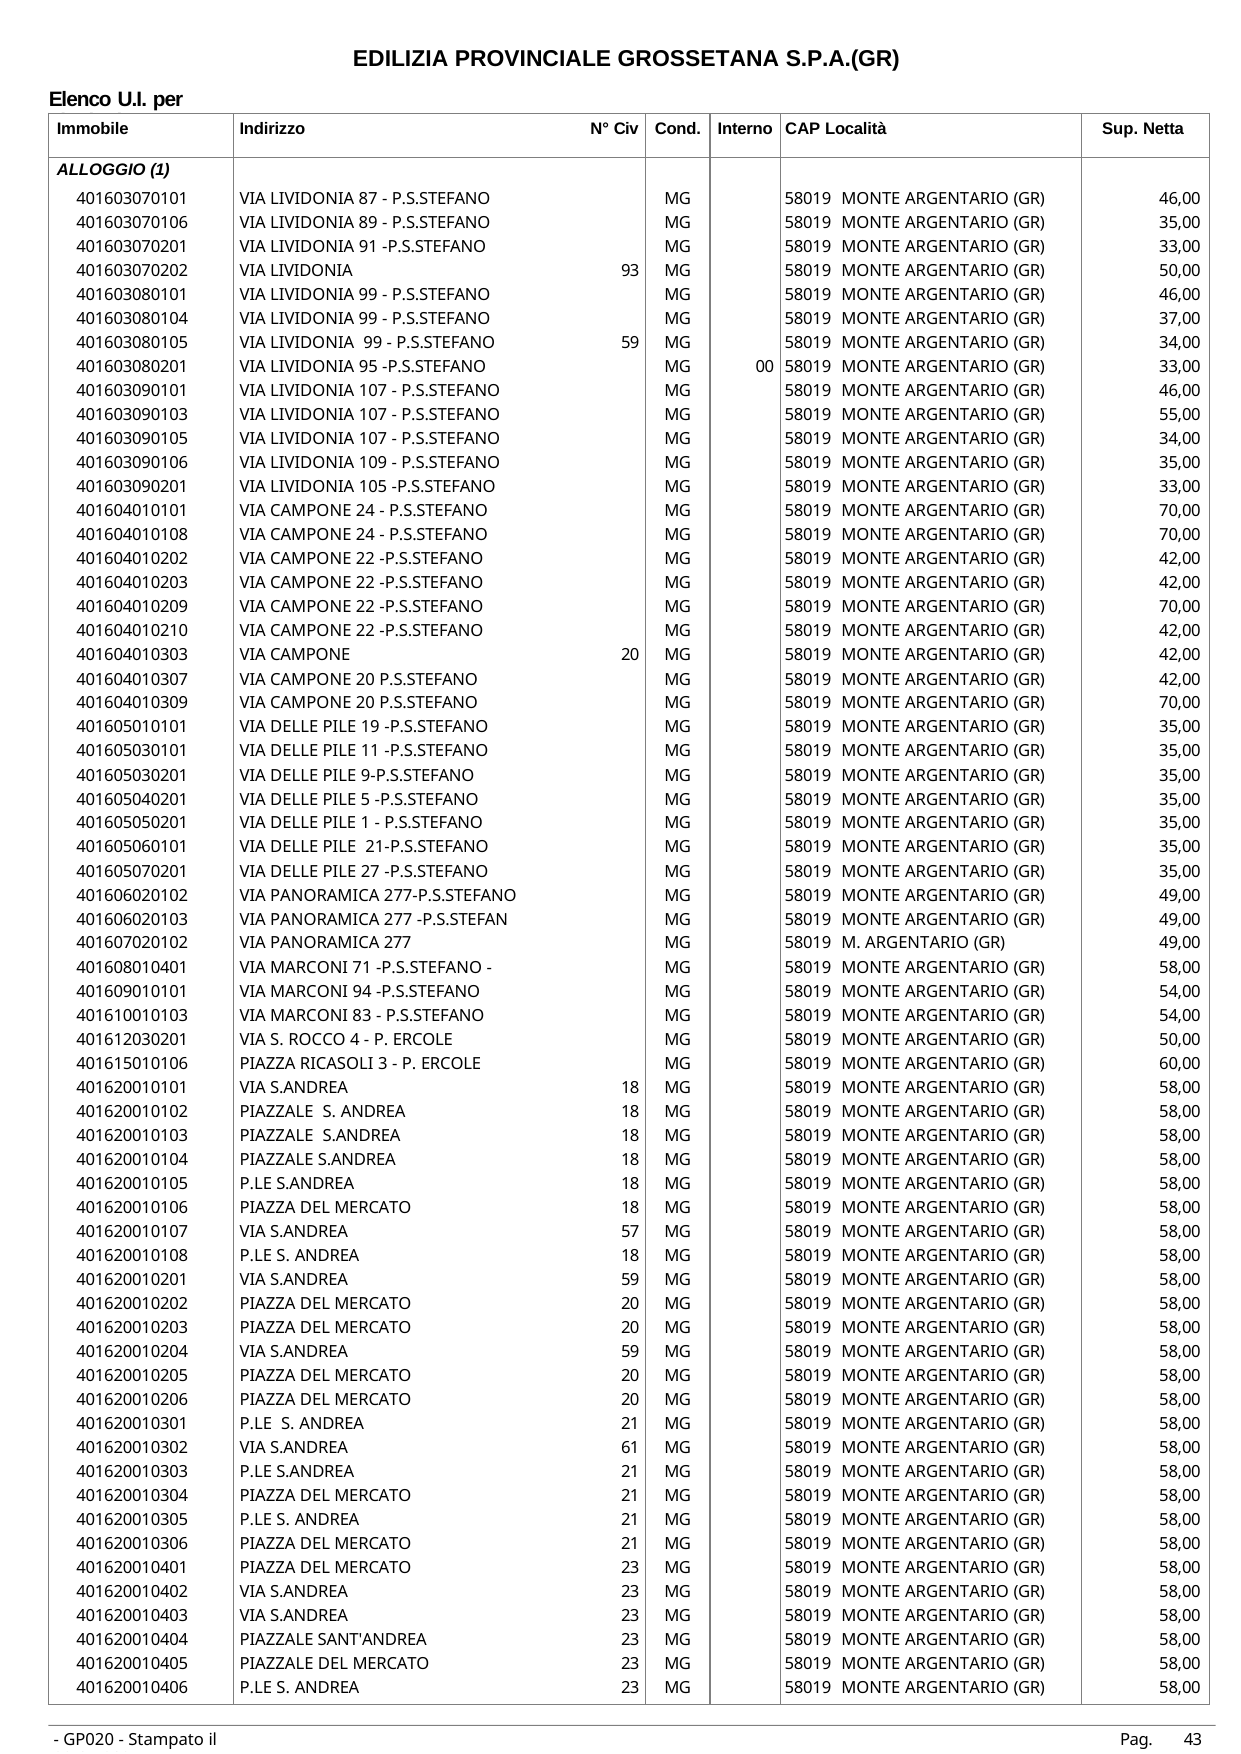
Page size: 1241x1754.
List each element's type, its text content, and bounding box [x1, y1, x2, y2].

table_cell 401620010403 [49, 1603, 233, 1627]
table_cell MG [646, 1339, 709, 1362]
table_cell 401620010107 [49, 1218, 233, 1242]
table_cell 58019 [781, 1098, 836, 1122]
table_cell [711, 618, 780, 642]
table_cell 401603090201 [49, 474, 233, 498]
table_cell 20 [561, 1363, 645, 1386]
table_cell 61 [561, 1435, 645, 1458]
table_cell 58019 [781, 810, 836, 834]
table_cell MONTE ARGENTARIO (GR) [836, 1506, 1081, 1531]
table_cell VIA CAMPONE 24 - P.S.STEFANO [234, 522, 561, 546]
table_cell 35,00 [1082, 450, 1209, 474]
table_cell 20 [561, 1314, 645, 1338]
table_cell 18 [561, 1098, 645, 1122]
table_cell [711, 474, 780, 498]
table_cell [711, 1435, 780, 1458]
table_cell 401620010305 [49, 1506, 233, 1531]
table_cell MG [646, 354, 709, 378]
table_cell 18 [561, 1170, 645, 1194]
table_cell [561, 738, 645, 762]
table_cell [561, 882, 645, 906]
table_cell 401620010401 [49, 1555, 233, 1578]
table_cell 58019 [781, 1290, 836, 1314]
table_cell 58019 [781, 714, 836, 738]
table_cell MG [646, 378, 709, 402]
table_cell MONTE ARGENTARIO (GR) [836, 1098, 1081, 1122]
table_cell [561, 930, 645, 954]
table_cell 401620010306 [49, 1531, 233, 1554]
table_cell 401620010105 [49, 1170, 233, 1194]
table_cell [561, 158, 645, 184]
table_cell MONTE ARGENTARIO (GR) [836, 1603, 1081, 1627]
table_cell MG [646, 1218, 709, 1242]
table_cell P.LE S.ANDREA [234, 1170, 561, 1194]
table_cell 401605040201 [49, 786, 233, 810]
table_cell PIAZZA DEL MERCATO [234, 1386, 561, 1410]
table_cell VIA DELLE PILE 21-P.S.STEFANO [234, 834, 561, 858]
table_header Interno [711, 114, 780, 157]
table_cell [561, 498, 645, 522]
table_cell MG [646, 282, 709, 306]
table_cell 58019 [781, 1363, 836, 1386]
table_cell MG [646, 1194, 709, 1218]
table_cell 50,00 [1082, 1026, 1209, 1050]
table_cell 58019 [781, 834, 836, 858]
table_cell 58019 [781, 786, 836, 810]
table_cell [561, 354, 645, 378]
table_cell [711, 1483, 780, 1506]
table_cell MG [646, 930, 709, 954]
table_cell 23 [561, 1651, 645, 1674]
table_cell 58019 [781, 330, 836, 354]
table_cell 401606020103 [49, 906, 233, 930]
table_cell 58,00 [1082, 1555, 1209, 1578]
table_cell MG [646, 1651, 709, 1674]
table_cell VIA CAMPONE 20 P.S.STEFANO [234, 666, 561, 690]
table_cell 58,00 [1082, 1098, 1209, 1122]
table_cell VIA DELLE PILE 27 -P.S.STEFANO [234, 858, 561, 882]
table_cell [711, 1050, 780, 1074]
table_cell VIA S.ANDREA [234, 1435, 561, 1458]
table_cell VIA CAMPONE 24 - P.S.STEFANO [234, 498, 561, 522]
table_cell 58019 [781, 930, 836, 954]
table_cell [711, 1579, 780, 1602]
table_cell 401603090105 [49, 426, 233, 450]
table_cell 58,00 [1082, 1194, 1209, 1218]
table_cell MONTE ARGENTARIO (GR) [836, 714, 1081, 738]
table_cell 58019 [781, 1002, 836, 1026]
table_cell MONTE ARGENTARIO (GR) [836, 618, 1081, 642]
table_cell MONTE ARGENTARIO (GR) [836, 1170, 1081, 1194]
table_cell 58019 [781, 1531, 836, 1554]
table_cell [561, 762, 645, 786]
table_cell 401620010101 [49, 1074, 233, 1098]
table_cell 401620010102 [49, 1098, 233, 1122]
table_cell VIA LIVIDONIA [234, 258, 561, 282]
table_cell MONTE ARGENTARIO (GR) [836, 738, 1081, 762]
table_cell [711, 184, 780, 210]
table_cell [781, 158, 836, 184]
table_cell [561, 810, 645, 834]
table_cell [711, 642, 780, 666]
table_cell [711, 1098, 780, 1122]
table_cell 401620010303 [49, 1459, 233, 1482]
table_cell VIA LIVIDONIA 107 - P.S.STEFANO [234, 426, 561, 450]
table_cell 58019 [781, 1122, 836, 1146]
table_cell 58019 [781, 426, 836, 450]
table_cell 37,00 [1082, 306, 1209, 330]
table_cell MONTE ARGENTARIO (GR) [836, 1026, 1081, 1050]
table_cell 401620010104 [49, 1146, 233, 1170]
table_cell MG [646, 1363, 709, 1386]
table_cell 58019 [781, 258, 836, 282]
table_cell 42,00 [1082, 546, 1209, 570]
table_cell VIA LIVIDONIA 105 -P.S.STEFANO [234, 474, 561, 498]
table_cell MG [646, 498, 709, 522]
table_cell MG [646, 1555, 709, 1578]
table_cell [561, 522, 645, 546]
table_cell 50,00 [1082, 258, 1209, 282]
table_cell [561, 546, 645, 570]
table_cell VIA LIVIDONIA 99 - P.S.STEFANO [234, 282, 561, 306]
table_cell MG [646, 1026, 709, 1050]
table_cell 58019 [781, 954, 836, 978]
table_cell P.LE S. ANDREA [234, 1410, 561, 1434]
table_cell MONTE ARGENTARIO (GR) [836, 1074, 1081, 1098]
table_cell MG [646, 1483, 709, 1506]
table_cell [711, 1170, 780, 1194]
table_cell MG [646, 330, 709, 354]
table_cell 58019 [781, 738, 836, 762]
table_cell 58019 [781, 1651, 836, 1674]
table_cell MONTE ARGENTARIO (GR) [836, 184, 1081, 210]
table_cell MG [646, 474, 709, 498]
table_cell [234, 158, 561, 184]
table_cell [561, 714, 645, 738]
table_cell VIA LIVIDONIA 89 - P.S.STEFANO [234, 210, 561, 234]
table_cell 58,00 [1082, 1146, 1209, 1170]
table_cell 35,00 [1082, 210, 1209, 234]
table_header CAP Località [781, 114, 1081, 157]
table_cell 58019 [781, 1074, 836, 1098]
table_cell MG [646, 1002, 709, 1026]
table_cell 401615010106 [49, 1050, 233, 1074]
table_cell 58019 [781, 402, 836, 426]
table_cell 21 [561, 1506, 645, 1531]
table_cell MG [646, 1314, 709, 1338]
table_cell VIA MARCONI 71 -P.S.STEFANO - [234, 954, 561, 978]
table_cell MG [646, 642, 709, 666]
table_cell MONTE ARGENTARIO (GR) [836, 1339, 1081, 1362]
table_cell 49,00 [1082, 930, 1209, 954]
table_cell 58019 [781, 1435, 836, 1458]
table_cell [711, 1603, 780, 1627]
table_cell 18 [561, 1074, 645, 1098]
table_cell [561, 282, 645, 306]
table_cell VIA DELLE PILE 1 - P.S.STEFANO [234, 810, 561, 834]
table_cell 70,00 [1082, 498, 1209, 522]
table_cell MONTE ARGENTARIO (GR) [836, 1314, 1081, 1338]
table_cell MONTE ARGENTARIO (GR) [836, 426, 1081, 450]
table_cell [561, 858, 645, 882]
table_cell 58019 [781, 1579, 836, 1602]
table_cell 58019 [781, 570, 836, 594]
table_cell MONTE ARGENTARIO (GR) [836, 954, 1081, 978]
table_cell [711, 1122, 780, 1146]
table_cell MONTE ARGENTARIO (GR) [836, 1555, 1081, 1578]
table_header Indirizzo [234, 114, 561, 157]
table_cell [561, 450, 645, 474]
table_cell MONTE ARGENTARIO (GR) [836, 1363, 1081, 1386]
table_cell 93 [561, 258, 645, 282]
table_cell MONTE ARGENTARIO (GR) [836, 762, 1081, 786]
table_cell MG [646, 184, 709, 210]
table_cell 401620010204 [49, 1339, 233, 1362]
table_cell [711, 426, 780, 450]
table_cell VIA DELLE PILE 5 -P.S.STEFANO [234, 786, 561, 810]
table_cell 401603070202 [49, 258, 233, 282]
table_cell 401607020102 [49, 930, 233, 954]
table_cell 401620010202 [49, 1290, 233, 1314]
table_cell [711, 378, 780, 402]
table_cell PIAZZA DEL MERCATO [234, 1290, 561, 1314]
table_cell 58019 [781, 1050, 836, 1074]
table_cell MG [646, 1603, 709, 1627]
table_cell MG [646, 426, 709, 450]
table_cell MG [646, 1050, 709, 1074]
table_cell MONTE ARGENTARIO (GR) [836, 1531, 1081, 1554]
table_cell PIAZZALE S. ANDREA [234, 1098, 561, 1122]
table_cell 58,00 [1082, 1243, 1209, 1266]
table_cell 401605060101 [49, 834, 233, 858]
table_cell VIA DELLE PILE 19 -P.S.STEFANO [234, 714, 561, 738]
table_cell MONTE ARGENTARIO (GR) [836, 1386, 1081, 1410]
table_cell 58,00 [1082, 1363, 1209, 1386]
table_cell 401603070101 [49, 184, 233, 210]
table_cell MG [646, 618, 709, 642]
table_cell 21 [561, 1483, 645, 1506]
table_cell MG [646, 258, 709, 282]
table_cell 58019 [781, 1026, 836, 1050]
table_cell MONTE ARGENTARIO (GR) [836, 1194, 1081, 1218]
table_header Cond. [646, 114, 709, 157]
table_cell VIA PANORAMICA 277-P.S.STEFANO [234, 882, 561, 906]
table_cell 42,00 [1082, 570, 1209, 594]
table_cell MONTE ARGENTARIO (GR) [836, 570, 1081, 594]
table_cell [561, 786, 645, 810]
table_cell [711, 714, 780, 738]
table_cell VIA CAMPONE 20 P.S.STEFANO [234, 690, 561, 714]
table_cell 58019 [781, 1675, 836, 1704]
table_cell PIAZZALE SANT'ANDREA [234, 1627, 561, 1651]
table_cell MG [646, 1579, 709, 1602]
table_cell MONTE ARGENTARIO (GR) [836, 1483, 1081, 1506]
table_cell [711, 930, 780, 954]
table_cell MG [646, 1074, 709, 1098]
table_cell 401603080105 [49, 330, 233, 354]
table_cell MONTE ARGENTARIO (GR) [836, 1459, 1081, 1482]
table_cell 58,00 [1082, 1339, 1209, 1362]
table_cell [561, 402, 645, 426]
table_cell [711, 1506, 780, 1531]
table_cell PIAZZA DEL MERCATO [234, 1531, 561, 1554]
table_cell MONTE ARGENTARIO (GR) [836, 1651, 1081, 1674]
table_cell 401609010101 [49, 978, 233, 1002]
table_cell 57 [561, 1218, 645, 1242]
table_cell 401604010210 [49, 618, 233, 642]
table_cell 58,00 [1082, 1122, 1209, 1146]
table_cell 401620010103 [49, 1122, 233, 1146]
table_cell [561, 184, 645, 210]
table_cell 46,00 [1082, 282, 1209, 306]
table_cell PIAZZA DEL MERCATO [234, 1483, 561, 1506]
table_cell MG [646, 810, 709, 834]
table_cell 401603090101 [49, 378, 233, 402]
table_cell 58019 [781, 858, 836, 882]
table_cell 20 [561, 642, 645, 666]
table_cell [711, 1026, 780, 1050]
table_cell [561, 426, 645, 450]
table_cell 49,00 [1082, 906, 1209, 930]
table_cell [1082, 158, 1209, 184]
table_cell VIA CAMPONE 22 -P.S.STEFANO [234, 546, 561, 570]
table_cell [711, 1627, 780, 1651]
table_cell 401605070201 [49, 858, 233, 882]
table_cell PIAZZA RICASOLI 3 - P. ERCOLE [234, 1050, 561, 1074]
table_cell [711, 402, 780, 426]
table_cell 401604010101 [49, 498, 233, 522]
table_cell 401604010309 [49, 690, 233, 714]
table_cell [561, 306, 645, 330]
table_cell MG [646, 402, 709, 426]
table_cell 58,00 [1082, 1170, 1209, 1194]
table_cell 58019 [781, 906, 836, 930]
table_cell [711, 210, 780, 234]
table_cell 58019 [781, 282, 836, 306]
table_cell MG [646, 762, 709, 786]
table_cell MG [646, 1627, 709, 1651]
table_cell 401605050201 [49, 810, 233, 834]
table_cell [561, 954, 645, 978]
table_cell 34,00 [1082, 426, 1209, 450]
table_cell [711, 282, 780, 306]
table_cell PIAZZA DEL MERCATO [234, 1314, 561, 1338]
table_cell MONTE ARGENTARIO (GR) [836, 522, 1081, 546]
table_cell [711, 1243, 780, 1266]
table_header Immobile [49, 114, 233, 157]
table_cell MONTE ARGENTARIO (GR) [836, 1627, 1081, 1651]
table_cell 58019 [781, 234, 836, 258]
table_cell 46,00 [1082, 378, 1209, 402]
table_cell [711, 234, 780, 258]
table_cell 58019 [781, 1314, 836, 1338]
table_cell 33,00 [1082, 234, 1209, 258]
table_cell 18 [561, 1243, 645, 1266]
table_cell 401603080101 [49, 282, 233, 306]
table_cell [711, 1363, 780, 1386]
table_cell 58019 [781, 1146, 836, 1170]
table_cell [711, 330, 780, 354]
table_cell [711, 858, 780, 882]
table_cell 58019 [781, 1483, 836, 1506]
table_cell 401620010205 [49, 1363, 233, 1386]
table_cell [711, 1459, 780, 1482]
table_cell [711, 1002, 780, 1026]
table_cell [561, 1002, 645, 1026]
table_cell MG [646, 234, 709, 258]
table_cell VIA S.ANDREA [234, 1603, 561, 1627]
table_cell P.LE S. ANDREA [234, 1243, 561, 1266]
table_cell 35,00 [1082, 834, 1209, 858]
table_cell P.LE S. ANDREA [234, 1506, 561, 1531]
table_cell 58,00 [1082, 1435, 1209, 1458]
table_cell MG [646, 1098, 709, 1122]
table_cell 401604010202 [49, 546, 233, 570]
table_cell MONTE ARGENTARIO (GR) [836, 498, 1081, 522]
table_cell [711, 1651, 780, 1674]
table_cell 58019 [781, 1459, 836, 1482]
table_cell 18 [561, 1122, 645, 1146]
table_cell 58019 [781, 762, 836, 786]
table_cell 58,00 [1082, 1218, 1209, 1242]
table_cell 35,00 [1082, 858, 1209, 882]
table_cell 59 [561, 330, 645, 354]
table_cell 60,00 [1082, 1050, 1209, 1074]
table_cell 42,00 [1082, 642, 1209, 666]
table_cell 58,00 [1082, 954, 1209, 978]
table_cell [711, 1266, 780, 1290]
table_cell MONTE ARGENTARIO (GR) [836, 234, 1081, 258]
table_cell MG [646, 1459, 709, 1482]
table_cell 54,00 [1082, 1002, 1209, 1026]
table_cell MG [646, 1435, 709, 1458]
table_cell [561, 1050, 645, 1074]
table_cell MG [646, 1146, 709, 1170]
table_cell MG [646, 570, 709, 594]
table_cell 23 [561, 1675, 645, 1704]
table_cell 21 [561, 1531, 645, 1554]
table_cell MONTE ARGENTARIO (GR) [836, 1290, 1081, 1314]
table_cell MONTE ARGENTARIO (GR) [836, 378, 1081, 402]
table_cell MONTE ARGENTARIO (GR) [836, 1218, 1081, 1242]
table_cell 58019 [781, 184, 836, 210]
table_cell 42,00 [1082, 618, 1209, 642]
table_cell VIA MARCONI 94 -P.S.STEFANO [234, 978, 561, 1002]
table_cell [561, 234, 645, 258]
table_cell 58019 [781, 1386, 836, 1410]
table_cell 70,00 [1082, 522, 1209, 546]
table_cell VIA DELLE PILE 9-P.S.STEFANO [234, 762, 561, 786]
table_cell [711, 882, 780, 906]
table_cell 58,00 [1082, 1459, 1209, 1482]
table_cell VIA PANORAMICA 277 [234, 930, 561, 954]
table_cell MG [646, 738, 709, 762]
table_cell 58019 [781, 1627, 836, 1651]
table_cell 401603090106 [49, 450, 233, 474]
table_cell VIA LIVIDONIA 99 - P.S.STEFANO [234, 306, 561, 330]
table_cell MG [646, 834, 709, 858]
table_cell 401603070106 [49, 210, 233, 234]
table_cell VIA LIVIDONIA 87 - P.S.STEFANO [234, 184, 561, 210]
table_cell 58019 [781, 1555, 836, 1578]
table_cell PIAZZA DEL MERCATO [234, 1555, 561, 1578]
table_cell 35,00 [1082, 762, 1209, 786]
table_cell 58019 [781, 1170, 836, 1194]
table_cell 58019 [781, 1410, 836, 1434]
table_cell 401608010401 [49, 954, 233, 978]
table_cell 70,00 [1082, 594, 1209, 618]
table_cell VIA PANORAMICA 277 -P.S.STEFAN [234, 906, 561, 930]
table_cell 23 [561, 1603, 645, 1627]
table_cell MG [646, 906, 709, 930]
table_cell [561, 906, 645, 930]
table_cell 401604010209 [49, 594, 233, 618]
table_cell MONTE ARGENTARIO (GR) [836, 690, 1081, 714]
table_cell VIA LIVIDONIA 109 - P.S.STEFANO [234, 450, 561, 474]
table_cell 401620010406 [49, 1675, 233, 1704]
table_cell MONTE ARGENTARIO (GR) [836, 810, 1081, 834]
table_cell VIA LIVIDONIA 95 -P.S.STEFANO [234, 354, 561, 378]
table_cell 58019 [781, 378, 836, 402]
table_cell 401610010103 [49, 1002, 233, 1026]
table_cell 58019 [781, 978, 836, 1002]
table_cell MONTE ARGENTARIO (GR) [836, 1122, 1081, 1146]
table_cell 58,00 [1082, 1627, 1209, 1651]
table_cell 58,00 [1082, 1506, 1209, 1531]
table_cell 49,00 [1082, 882, 1209, 906]
table_cell 58019 [781, 1603, 836, 1627]
table_cell MONTE ARGENTARIO (GR) [836, 474, 1081, 498]
table_cell MONTE ARGENTARIO (GR) [836, 1675, 1081, 1704]
table_cell MG [646, 858, 709, 882]
table_cell MG [646, 978, 709, 1002]
table_cell 58019 [781, 618, 836, 642]
table_cell [711, 306, 780, 330]
table_cell MG [646, 1386, 709, 1410]
table_cell MONTE ARGENTARIO (GR) [836, 1579, 1081, 1602]
table_cell 401620010405 [49, 1651, 233, 1674]
table_cell 33,00 [1082, 474, 1209, 498]
table_cell 46,00 [1082, 184, 1209, 210]
table_cell [561, 978, 645, 1002]
table_cell 58,00 [1082, 1386, 1209, 1410]
table_cell 58019 [781, 546, 836, 570]
table_cell [711, 1531, 780, 1554]
table_cell MONTE ARGENTARIO (GR) [836, 594, 1081, 618]
table_cell PIAZZALE S.ANDREA [234, 1146, 561, 1170]
table_cell 401620010402 [49, 1579, 233, 1602]
table_cell 58019 [781, 522, 836, 546]
table_cell VIA S.ANDREA [234, 1339, 561, 1362]
table_cell [711, 1290, 780, 1314]
table_cell [711, 906, 780, 930]
table_cell 59 [561, 1266, 645, 1290]
table_cell 55,00 [1082, 402, 1209, 426]
table_cell ALLOGGIO (1) [49, 158, 233, 184]
table_cell MONTE ARGENTARIO (GR) [836, 210, 1081, 234]
table_cell M. ARGENTARIO (GR) [836, 930, 1081, 954]
table_cell MG [646, 1290, 709, 1314]
table_cell 23 [561, 1579, 645, 1602]
table_cell MONTE ARGENTARIO (GR) [836, 402, 1081, 426]
table_cell [646, 158, 709, 184]
table_cell 42,00 [1082, 666, 1209, 690]
table_cell P.LE S.ANDREA [234, 1459, 561, 1482]
table_cell MG [646, 1531, 709, 1554]
table_cell 401612030201 [49, 1026, 233, 1050]
table_cell 58019 [781, 306, 836, 330]
table_cell 20 [561, 1290, 645, 1314]
table_cell 54,00 [1082, 978, 1209, 1002]
table_cell 35,00 [1082, 810, 1209, 834]
table_cell [711, 1218, 780, 1242]
table_cell MONTE ARGENTARIO (GR) [836, 354, 1081, 378]
table_cell 58,00 [1082, 1266, 1209, 1290]
table_cell [711, 978, 780, 1002]
table_cell 58019 [781, 1339, 836, 1362]
table_header N° Civ [561, 114, 645, 157]
table_cell [561, 690, 645, 714]
table_cell 58,00 [1082, 1074, 1209, 1098]
table_cell 401620010108 [49, 1243, 233, 1266]
table_cell 18 [561, 1194, 645, 1218]
table_cell [561, 666, 645, 690]
table_cell 401620010404 [49, 1627, 233, 1651]
table_cell 58,00 [1082, 1603, 1209, 1627]
table_cell PIAZZA DEL MERCATO [234, 1194, 561, 1218]
table_cell 58019 [781, 450, 836, 474]
table_cell MONTE ARGENTARIO (GR) [836, 1050, 1081, 1074]
table_cell 34,00 [1082, 330, 1209, 354]
table_cell MONTE ARGENTARIO (GR) [836, 882, 1081, 906]
table_cell [561, 618, 645, 642]
table_cell 401603070201 [49, 234, 233, 258]
table_cell VIA S.ANDREA [234, 1074, 561, 1098]
table_cell 58,00 [1082, 1651, 1209, 1674]
table_cell [561, 474, 645, 498]
table_cell 20 [561, 1386, 645, 1410]
table_cell 58019 [781, 1218, 836, 1242]
table_cell 401620010304 [49, 1483, 233, 1506]
table_cell [711, 810, 780, 834]
table_cell 401603080201 [49, 354, 233, 378]
table_cell [711, 1675, 780, 1704]
table_cell 35,00 [1082, 738, 1209, 762]
table_cell 58019 [781, 210, 836, 234]
table_cell 23 [561, 1627, 645, 1651]
table_cell 401605030201 [49, 762, 233, 786]
table_cell [711, 1410, 780, 1434]
table_cell 35,00 [1082, 786, 1209, 810]
table_cell [561, 570, 645, 594]
table_cell [711, 1555, 780, 1578]
table_cell 35,00 [1082, 714, 1209, 738]
table_cell [711, 738, 780, 762]
table_cell MG [646, 786, 709, 810]
table_cell 401604010203 [49, 570, 233, 594]
table_cell MONTE ARGENTARIO (GR) [836, 978, 1081, 1002]
table_cell MONTE ARGENTARIO (GR) [836, 546, 1081, 570]
table_cell 58019 [781, 474, 836, 498]
table_cell 58019 [781, 666, 836, 690]
table_cell 401603090103 [49, 402, 233, 426]
table_cell VIA LIVIDONIA 107 - P.S.STEFANO [234, 402, 561, 426]
table_cell MONTE ARGENTARIO (GR) [836, 1435, 1081, 1458]
table_cell MG [646, 522, 709, 546]
table_cell MONTE ARGENTARIO (GR) [836, 858, 1081, 882]
table_cell MG [646, 546, 709, 570]
table_cell MG [646, 1506, 709, 1531]
table_cell VIA MARCONI 83 - P.S.STEFANO [234, 1002, 561, 1026]
table_cell 401604010303 [49, 642, 233, 666]
table_cell [836, 158, 1081, 184]
table_cell [711, 786, 780, 810]
table_cell VIA LIVIDONIA 99 - P.S.STEFANO [234, 330, 561, 354]
table_cell [711, 1386, 780, 1410]
table_cell 401620010201 [49, 1266, 233, 1290]
table_cell MG [646, 1243, 709, 1266]
table_cell 58019 [781, 1266, 836, 1290]
table_cell 401620010206 [49, 1386, 233, 1410]
table_cell MONTE ARGENTARIO (GR) [836, 1002, 1081, 1026]
table_cell 58019 [781, 594, 836, 618]
table_cell 401604010108 [49, 522, 233, 546]
table_cell MONTE ARGENTARIO (GR) [836, 834, 1081, 858]
table_cell 58,00 [1082, 1410, 1209, 1434]
table_cell 58019 [781, 690, 836, 714]
table_cell 401620010106 [49, 1194, 233, 1218]
table_cell 401605030101 [49, 738, 233, 762]
table_cell 58,00 [1082, 1290, 1209, 1314]
table_cell 401603080104 [49, 306, 233, 330]
table_cell 59 [561, 1339, 645, 1362]
table_cell MG [646, 882, 709, 906]
table_cell VIA S.ANDREA [234, 1218, 561, 1242]
table_cell 58,00 [1082, 1531, 1209, 1554]
table_cell 58019 [781, 354, 836, 378]
table_cell MG [646, 1675, 709, 1704]
table_cell 21 [561, 1459, 645, 1482]
table_cell MG [646, 450, 709, 474]
table_cell MONTE ARGENTARIO (GR) [836, 1146, 1081, 1170]
table_cell VIA S.ANDREA [234, 1266, 561, 1290]
table_cell VIA CAMPONE 22 -P.S.STEFANO [234, 570, 561, 594]
table_cell MONTE ARGENTARIO (GR) [836, 642, 1081, 666]
table_cell 401605010101 [49, 714, 233, 738]
table_cell [711, 594, 780, 618]
table_cell VIA CAMPONE 22 -P.S.STEFANO [234, 618, 561, 642]
table_cell VIA CAMPONE 22 -P.S.STEFANO [234, 594, 561, 618]
table_cell MG [646, 1266, 709, 1290]
table_cell MG [646, 690, 709, 714]
table_cell MG [646, 714, 709, 738]
table_cell [711, 1194, 780, 1218]
table_cell MG [646, 1122, 709, 1146]
table_cell MONTE ARGENTARIO (GR) [836, 306, 1081, 330]
table_cell [561, 210, 645, 234]
table_header Sup. Netta [1082, 114, 1209, 157]
table_cell 58,00 [1082, 1314, 1209, 1338]
table_cell MONTE ARGENTARIO (GR) [836, 666, 1081, 690]
table_cell [711, 546, 780, 570]
table_cell [561, 594, 645, 618]
table_cell [711, 690, 780, 714]
table_cell 33,00 [1082, 354, 1209, 378]
table_cell 58019 [781, 498, 836, 522]
table_cell MONTE ARGENTARIO (GR) [836, 1243, 1081, 1266]
table_cell VIA S. ROCCO 4 - P. ERCOLE [234, 1026, 561, 1050]
table_cell 58,00 [1082, 1579, 1209, 1602]
table_cell [561, 378, 645, 402]
table_cell PIAZZALE DEL MERCATO [234, 1651, 561, 1674]
table_cell [711, 522, 780, 546]
table_cell [711, 666, 780, 690]
table_cell [711, 498, 780, 522]
table_cell [711, 1146, 780, 1170]
table_cell MONTE ARGENTARIO (GR) [836, 1410, 1081, 1434]
table_cell MONTE ARGENTARIO (GR) [836, 786, 1081, 810]
table_cell [711, 954, 780, 978]
table_cell MONTE ARGENTARIO (GR) [836, 282, 1081, 306]
table_cell VIA CAMPONE [234, 642, 561, 666]
table_cell 18 [561, 1146, 645, 1170]
table_cell [711, 570, 780, 594]
table_cell MG [646, 210, 709, 234]
table_cell 58,00 [1082, 1675, 1209, 1704]
table_cell VIA LIVIDONIA 107 - P.S.STEFANO [234, 378, 561, 402]
table_cell MG [646, 666, 709, 690]
table_cell PIAZZA DEL MERCATO [234, 1363, 561, 1386]
table_cell [561, 1026, 645, 1050]
table_cell [711, 1339, 780, 1362]
table_cell MONTE ARGENTARIO (GR) [836, 258, 1081, 282]
table_cell 401620010302 [49, 1435, 233, 1458]
table_cell [711, 762, 780, 786]
table_cell [711, 1314, 780, 1338]
table_cell MG [646, 306, 709, 330]
table_cell VIA LIVIDONIA 91 -P.S.STEFANO [234, 234, 561, 258]
table_cell MONTE ARGENTARIO (GR) [836, 330, 1081, 354]
table_cell 00 [711, 354, 780, 378]
table_cell 58,00 [1082, 1483, 1209, 1506]
table_cell 58019 [781, 642, 836, 666]
table_cell [561, 834, 645, 858]
table_cell MG [646, 1170, 709, 1194]
table_cell VIA DELLE PILE 11 -P.S.STEFANO [234, 738, 561, 762]
table_cell 58019 [781, 882, 836, 906]
table_cell 58019 [781, 1243, 836, 1266]
table_cell 401606020102 [49, 882, 233, 906]
table_cell MG [646, 594, 709, 618]
table_cell MONTE ARGENTARIO (GR) [836, 450, 1081, 474]
table_cell P.LE S. ANDREA [234, 1675, 561, 1704]
table_cell 23 [561, 1555, 645, 1578]
table_cell PIAZZALE S.ANDREA [234, 1122, 561, 1146]
table_cell 58019 [781, 1194, 836, 1218]
table_cell MG [646, 954, 709, 978]
table_cell MONTE ARGENTARIO (GR) [836, 906, 1081, 930]
table_cell 70,00 [1082, 690, 1209, 714]
table_cell [711, 1074, 780, 1098]
table_cell 21 [561, 1410, 645, 1434]
table_cell [711, 834, 780, 858]
table_cell MG [646, 1410, 709, 1434]
table_cell VIA S.ANDREA [234, 1579, 561, 1602]
table_cell MONTE ARGENTARIO (GR) [836, 1266, 1081, 1290]
table_cell [711, 450, 780, 474]
table_cell 401620010203 [49, 1314, 233, 1338]
table_cell 401604010307 [49, 666, 233, 690]
table_cell [711, 158, 780, 184]
table_cell 401620010301 [49, 1410, 233, 1434]
table_cell 58019 [781, 1506, 836, 1531]
table_cell [711, 258, 780, 282]
